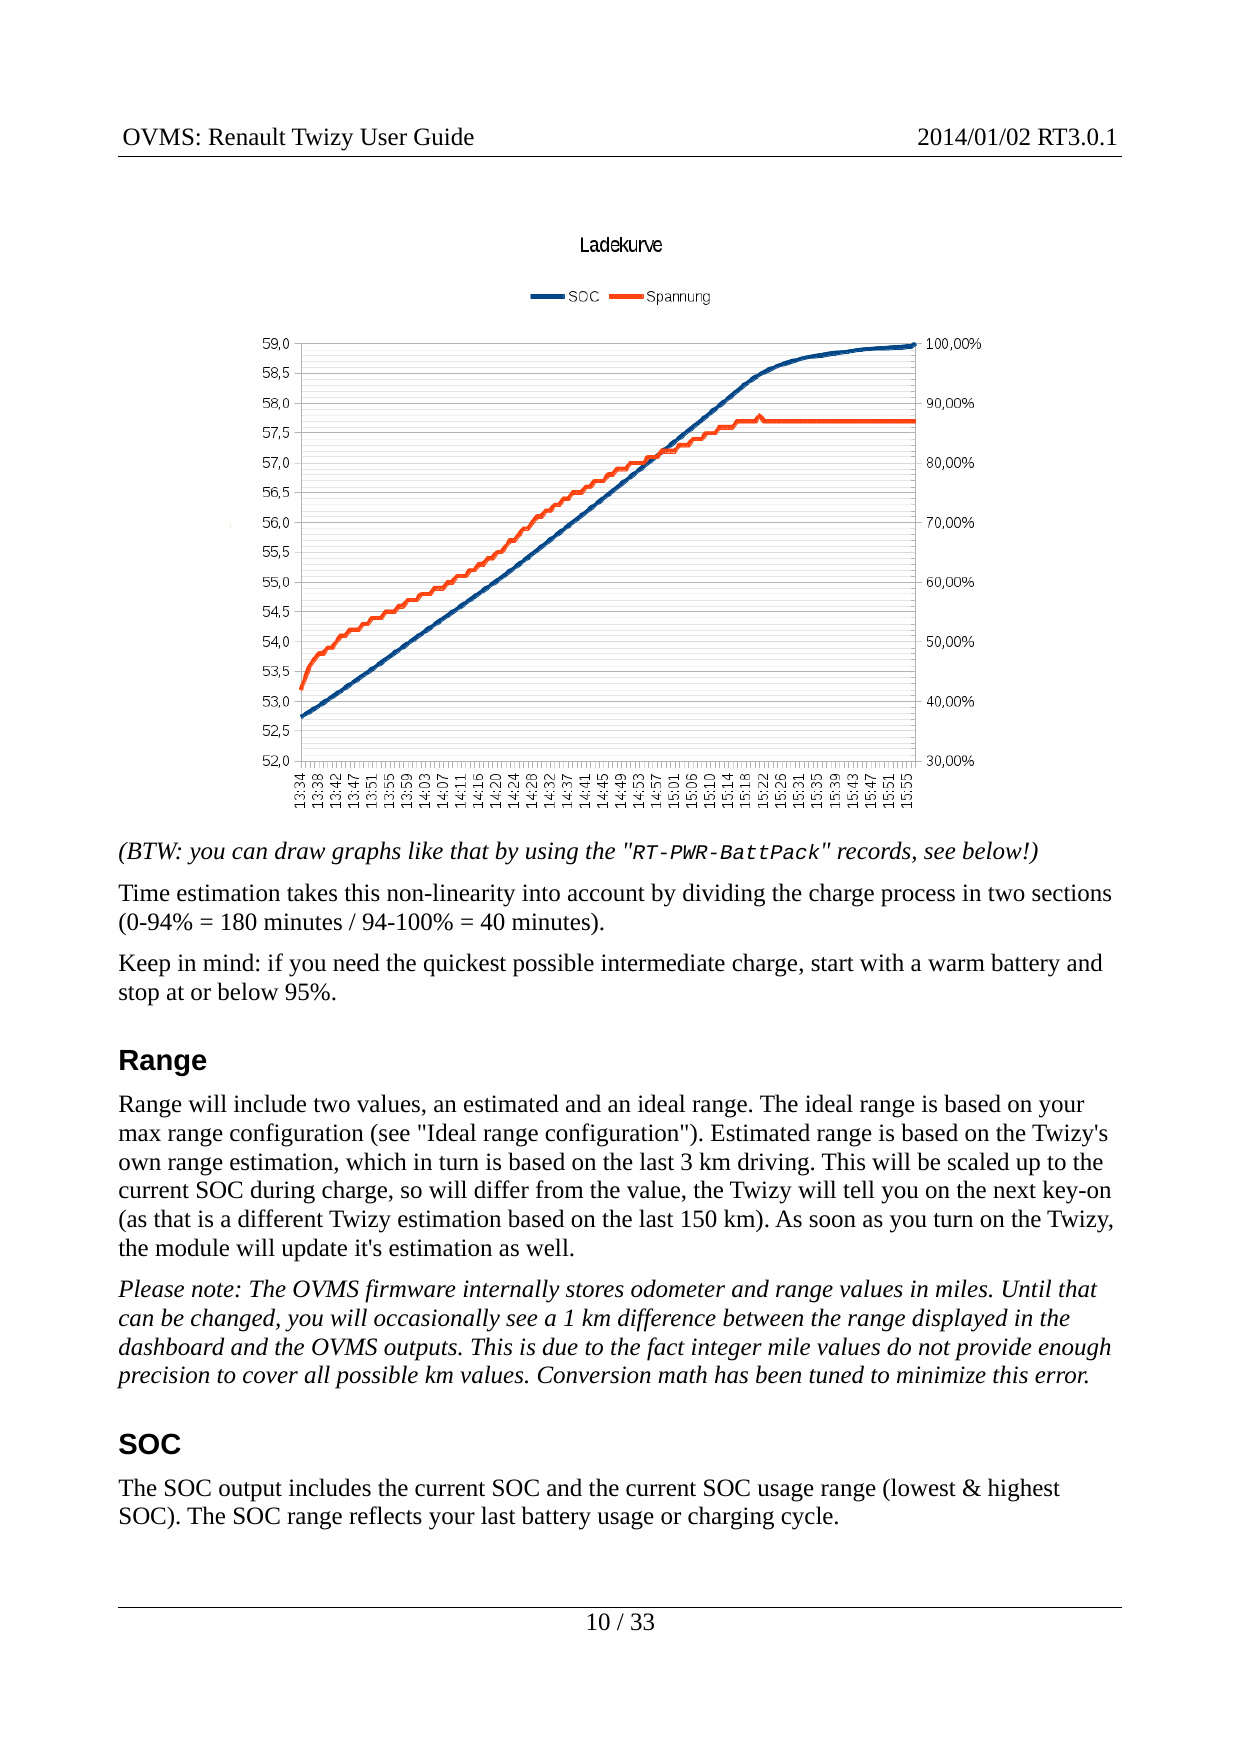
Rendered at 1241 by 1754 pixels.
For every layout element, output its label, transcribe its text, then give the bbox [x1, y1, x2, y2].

picture [230, 213, 1010, 836]
text (BTW: you can draw graphs like that by using the "RT-PWR-BattPack" records, see below!) [118, 836, 1122, 866]
text Keep in mind: if you need the quickest possible intermediate charge, start with a warm battery and stop at or below 95%. [118, 948, 1122, 1006]
text Range will include two values, an estimated and an ideal range. The ideal range is based on your max range configuration (see "Ideal range configuration"). Estimated range is based on the Twizy's own range estimation, which in turn is based on the last 3 km driving. This will be scaled up to the current SOC during charge, so will differ from the value, the Twizy will tell you on the next key-on (as that is a different Twizy estimation based on the last 150 km). As soon as you turn on the Twizy, the module will update it's estimation as well. [118, 1089, 1122, 1262]
subtitle SOC [118, 1427, 1122, 1460]
text Please note: The OVMS firmware internally stores odometer and range values in miles. Until that can be changed, you will occasionally see a 1 km difference between the range displayed in the dashboard and the OVMS outputs. This is due to the fact integer mile values do not provide enough precision to cover all possible km values. Conversion math has been tuned to minimize this error. [118, 1274, 1122, 1389]
text Time estimation takes this non-linearity into account by dividing the charge process in two sections (0-94% = 180 minutes / 94-100% = 40 minutes). [118, 878, 1122, 936]
subtitle Range [118, 1043, 1122, 1077]
text The SOC output includes the current SOC and the current SOC usage range (lowest & highest SOC). The SOC range reflects your last battery usage or charging cycle. [118, 1473, 1122, 1530]
